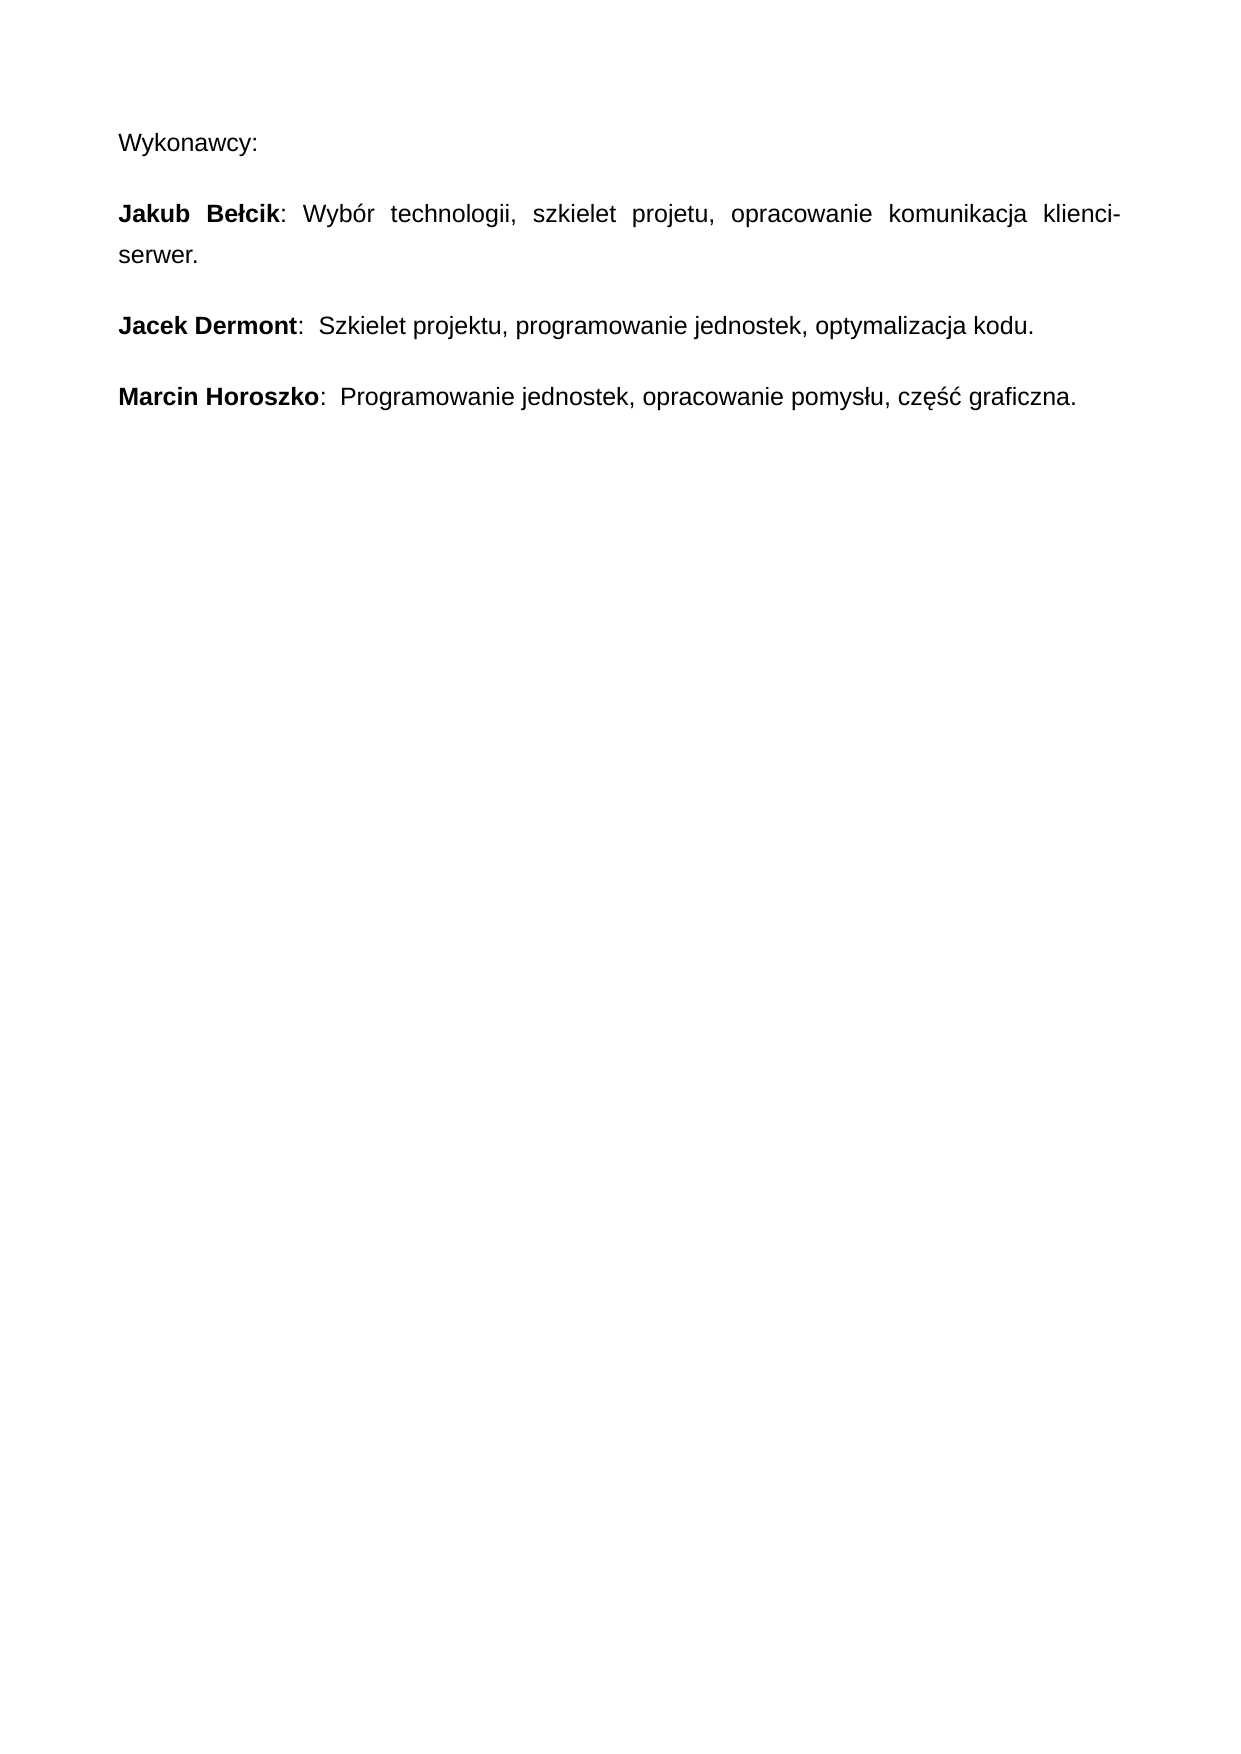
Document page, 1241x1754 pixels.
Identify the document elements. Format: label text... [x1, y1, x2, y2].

text Marcin Horoszko: Programowanie jednostek, opracowanie pomysłu, część graficzna. [118, 372, 1122, 413]
text Wykonawcy: [118, 118, 1122, 159]
text Jakub Bełcik: Wybór technologii, szkielet projetu, opracowanie komunikacja klienci-serwer. [118, 189, 1122, 272]
text Jacek Dermont: Szkielet projektu, programowanie jednostek, optymalizacja kodu. [118, 301, 1122, 342]
